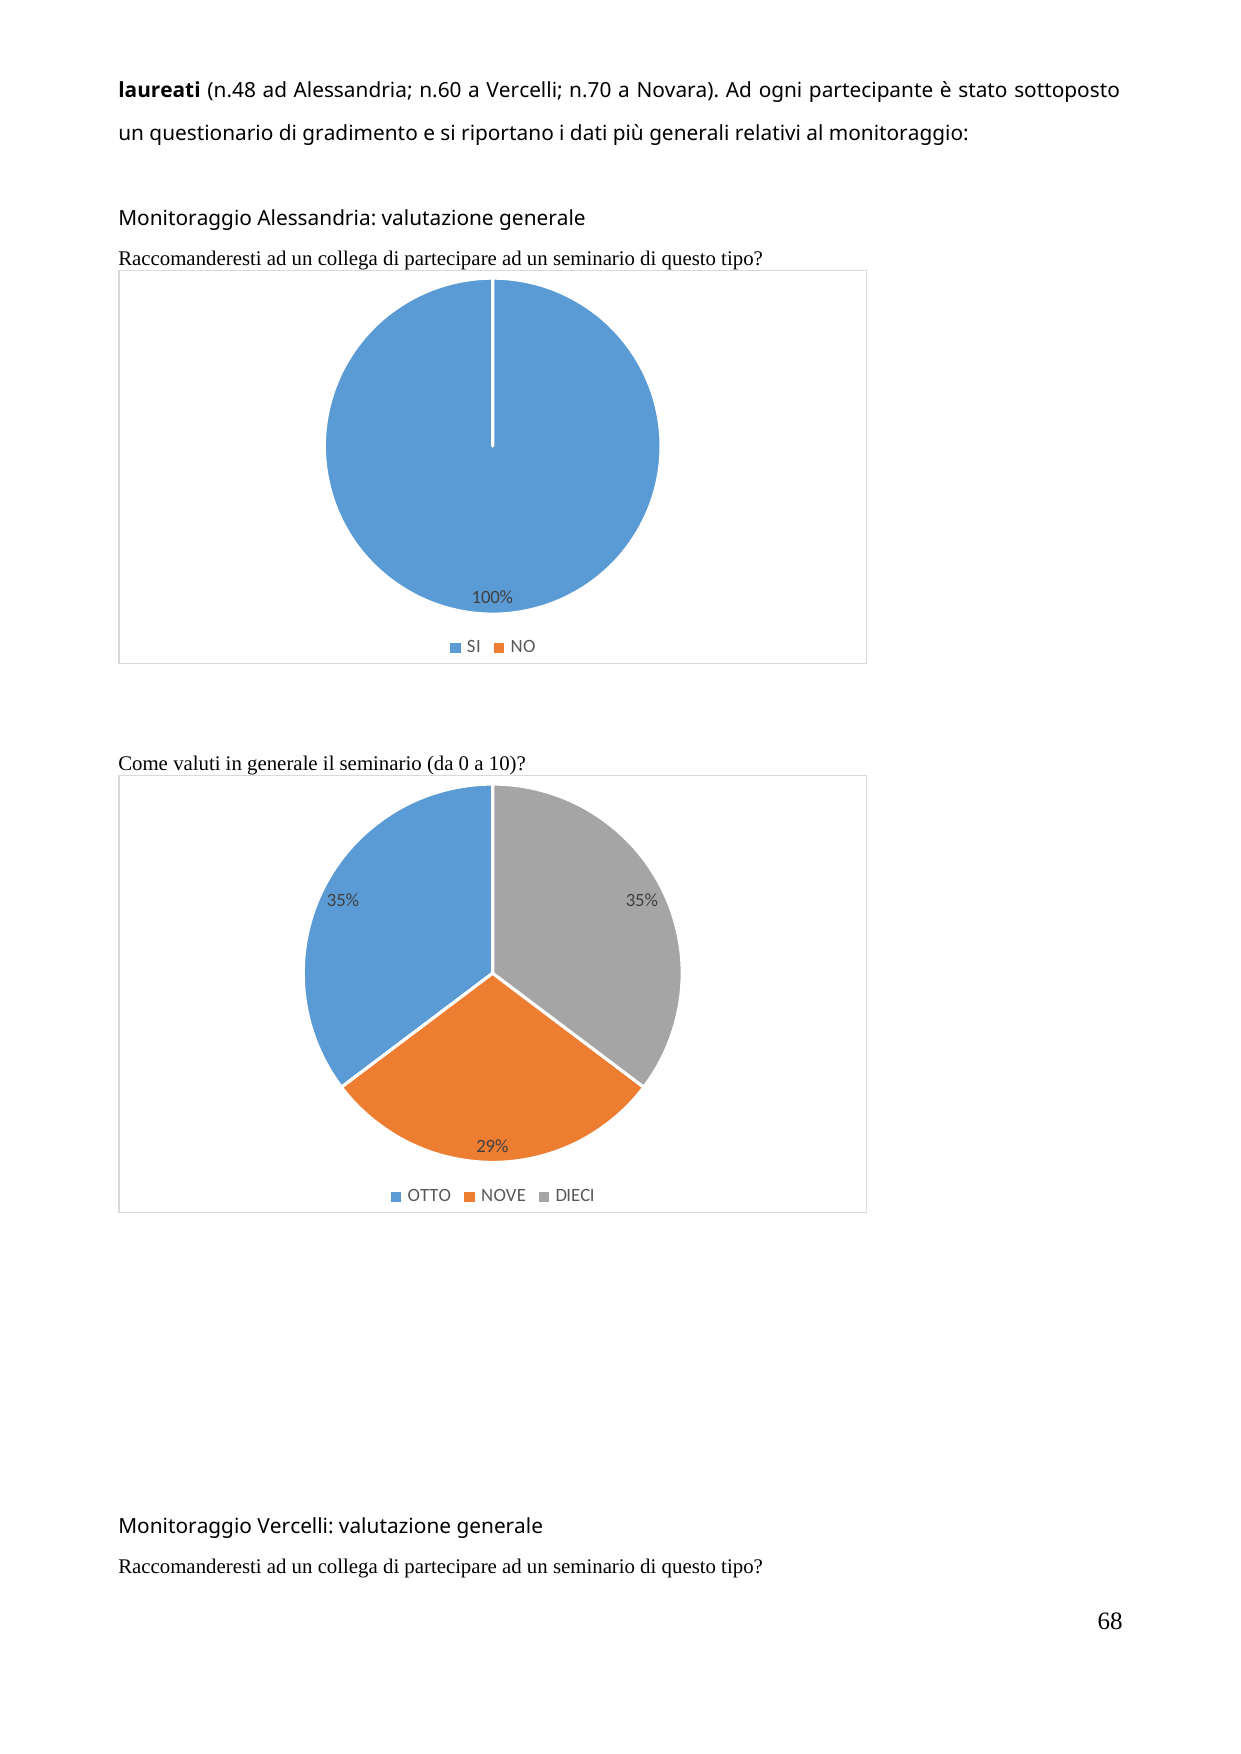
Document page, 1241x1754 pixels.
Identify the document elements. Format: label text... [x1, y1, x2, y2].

text Monitoraggio Vercelli: valutazione generale [118, 1512, 1122, 1540]
text Come valuti in generale il seminario (da 0 a 10)? [118, 751, 1122, 774]
text Raccomanderesti ad un collega di partecipare ad un seminario di questo tipo? [118, 245, 1122, 269]
text laureati (n.48 ad Alessandria; n.60 a Vercelli; n.70 a Novara). Ad ogni partecipante è stato sottoposto un questionario di gradimento e si riportano i dati più generali relativi al monitoraggio: [118, 75, 1122, 146]
text Monitoraggio Alessandria: valutazione generale [118, 203, 1122, 231]
text Raccomanderesti ad un collega di partecipare ad un seminario di questo tipo? [118, 1554, 1122, 1578]
